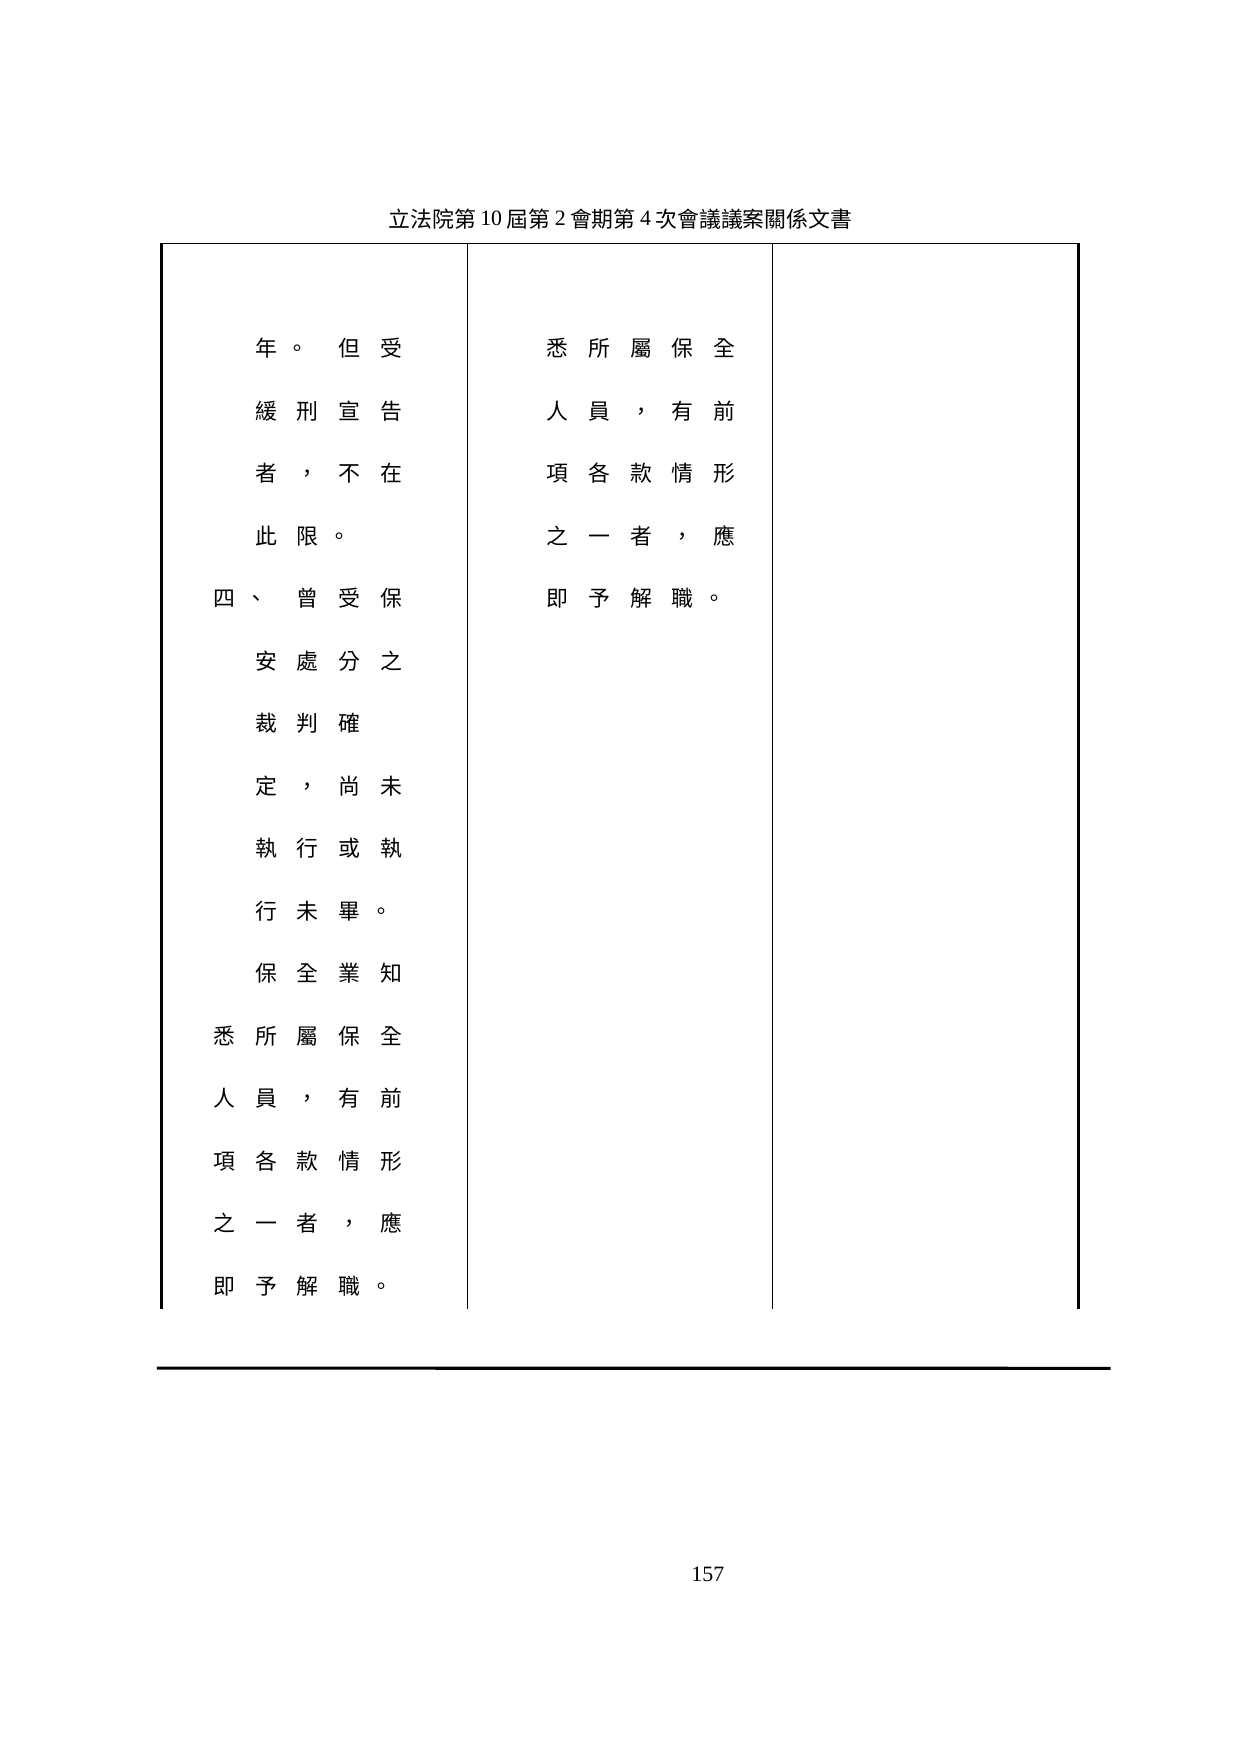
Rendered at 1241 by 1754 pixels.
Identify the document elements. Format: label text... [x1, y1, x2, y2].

table_cell 悉所屬保全人員，有前項各款情形之一者，應即予解職。 [468, 244, 772, 1308]
table_cell 年。但受緩刑宣告者，不在此限。 四、曾受保安處分之裁判確定，尚未執行或執行未畢。 保全業知悉所屬保全人員，有前項各款情形之一者，應即予解職。 [163, 244, 467, 1308]
table_cell [773, 244, 1077, 1308]
